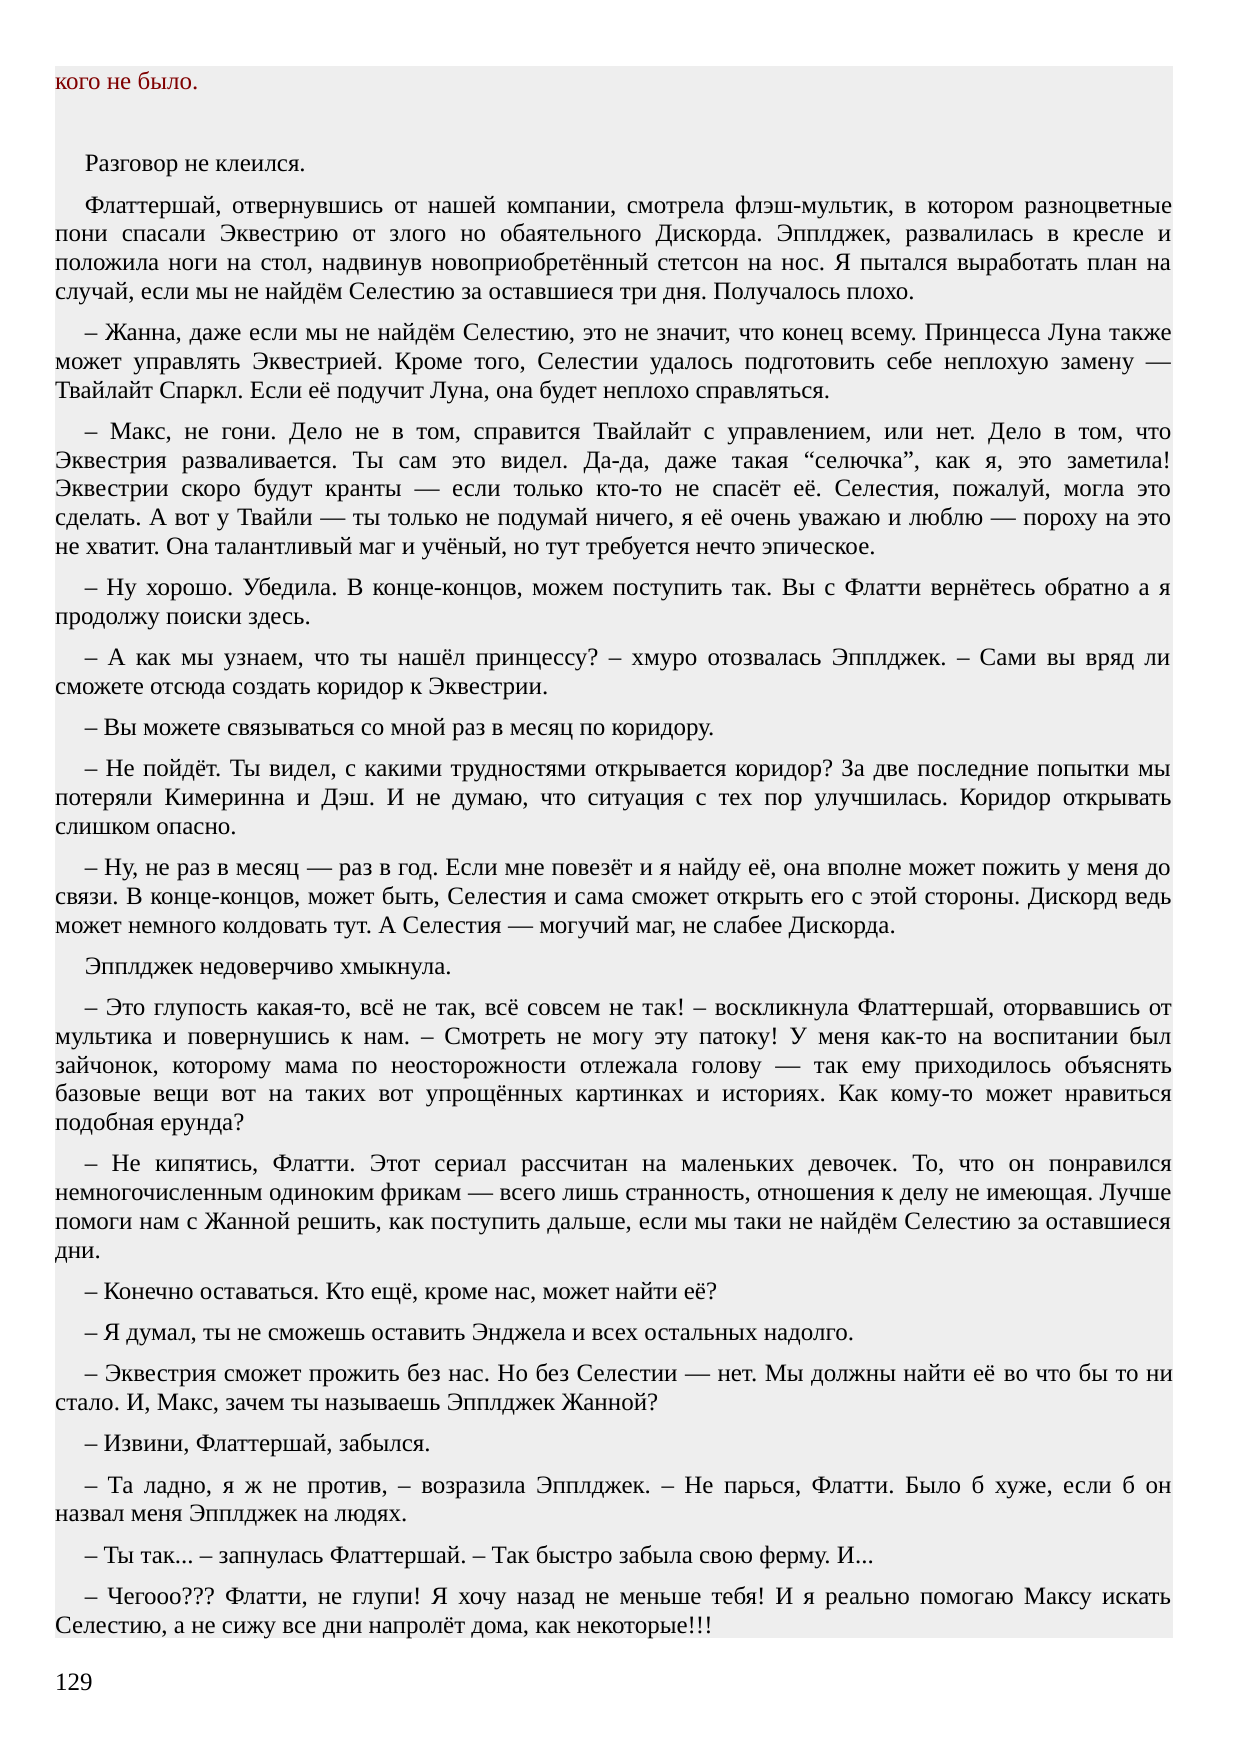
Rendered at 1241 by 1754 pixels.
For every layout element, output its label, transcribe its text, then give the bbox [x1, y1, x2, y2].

text Эпплджек недоверчиво хмыкнула. [55, 951, 1173, 980]
text – Извини, Флаттершай, забылся. [55, 1428, 1173, 1457]
text – Ну хорошо. Убедила. В конце-концов, можем поступить так. Вы с Флатти вернётесь обратно а я продолжу поиски здесь. [55, 572, 1173, 630]
text – Та ладно, я ж не против, – возразила Эпплджек. – Не парься, Флатти. Было б хуже, если б он назвал меня Эпплджек на людях. [55, 1470, 1173, 1527]
text – Не пойдёт. Ты видел, с какими трудностями открывается коридор? За две последние попытки мы потеряли Кимеринна и Дэш. И не думаю, что ситуация с тех пор улучшилась. Коридор открывать слишком опасно. [55, 753, 1173, 840]
text – Вы можете связываться со мной раз в месяц по коридору. [55, 712, 1173, 741]
text – Эквестрия сможет прожить без нас. Но без Селестии — нет. Мы должны найти её во что бы то ни стало. И, Макс, зачем ты называешь Эпплджек Жанной? [55, 1358, 1173, 1416]
text – Ну, не раз в месяц — раз в год. Если мне повезёт и я найду её, она вполне может пожить у меня до связи. В конце-концов, может быть, Селестия и сама сможет открыть его с этой стороны. Дискорд ведь может немного колдовать тут. А Селестия — могучий маг, не слабее Дискорда. [55, 852, 1173, 938]
text Разговор не клеился. [55, 148, 1173, 177]
text Флаттершай, отвернувшись от нашей компании, смотрела флэш-мультик, в котором разноцветные пони спасали Эквестрию от злого но обаятельного Дискорда. Эпплджек, развалилась в кресле и положила ноги на стол, надвинув новоприобретённый стетсон на нос. Я пытался выработать план на случай, если мы не найдём Селестию за оставшиеся три дня. Получалось плохо. [55, 190, 1173, 305]
text – Жанна, даже если мы не найдём Селестию, это не значит, что конец всему. Принцесса Луна также может управлять Эквестрией. Кроме того, Селестии удалось подготовить себе неплохую замену — Твайлайт Спаркл. Если её подучит Луна, она будет неплохо справляться. [55, 317, 1173, 403]
text – Чегооо??? Флатти, не глупи! Я хочу назад не меньше тебя! И я реально помогаю Максу искать Селестию, а не сижу все дни напролёт дома, как некоторые!!! [55, 1581, 1173, 1638]
text кого не было. [55, 66, 1173, 95]
text – Я думал, ты не сможешь оставить Энджела и всех остальных надолго. [55, 1317, 1173, 1346]
text – Конечно оставаться. Кто ещё, кроме нас, может найти её? [55, 1276, 1173, 1305]
text – Это глупость какая-то, всё не так, всё совсем не так! – воскликнула Флаттершай, оторвавшись от мультика и повернушись к нам. – Смотреть не могу эту патоку! У меня как-то на воспитании был зайчонок, которому мама по неосторожности отлежала голову — так ему приходилось объяснять базовые вещи вот на таких вот упрощённых картинках и историях. Как кому-то может нравиться подобная ерунда? [55, 992, 1173, 1136]
text – Макс, не гони. Дело не в том, справится Твайлайт с управлением, или нет. Дело в том, что Эквестрия разваливается. Ты сам это видел. Да-да, даже такая “селючка”, как я, это заметила! Эквестрии скоро будут кранты — если только кто-то не спасёт её. Селестия, пожалуй, могла это сделать. А вот у Твайли — ты только не подумай ничего, я её очень уважаю и люблю — пороху на это не хватит. Она талантливый маг и учёный, но тут требуется нечто эпическое. [55, 416, 1173, 560]
text – Не кипятись, Флатти. Этот сериал рассчитан на маленьких девочек. То, что он понравился немногочисленным одиноким фрикам — всего лишь странность, отношения к делу не имеющая. Лучше помоги нам с Жанной решить, как поступить дальше, если мы таки не найдём Селестию за оставшиеся дни. [55, 1148, 1173, 1263]
text – Ты так... – запнулась Флаттершай. – Так быстро забыла свою ферму. И... [55, 1540, 1173, 1568]
text – А как мы узнаем, что ты нашёл принцессу? – хмуро отозвалась Эпплджек. – Сами вы вряд ли сможете отсюда создать коридор к Эквестрии. [55, 642, 1173, 700]
